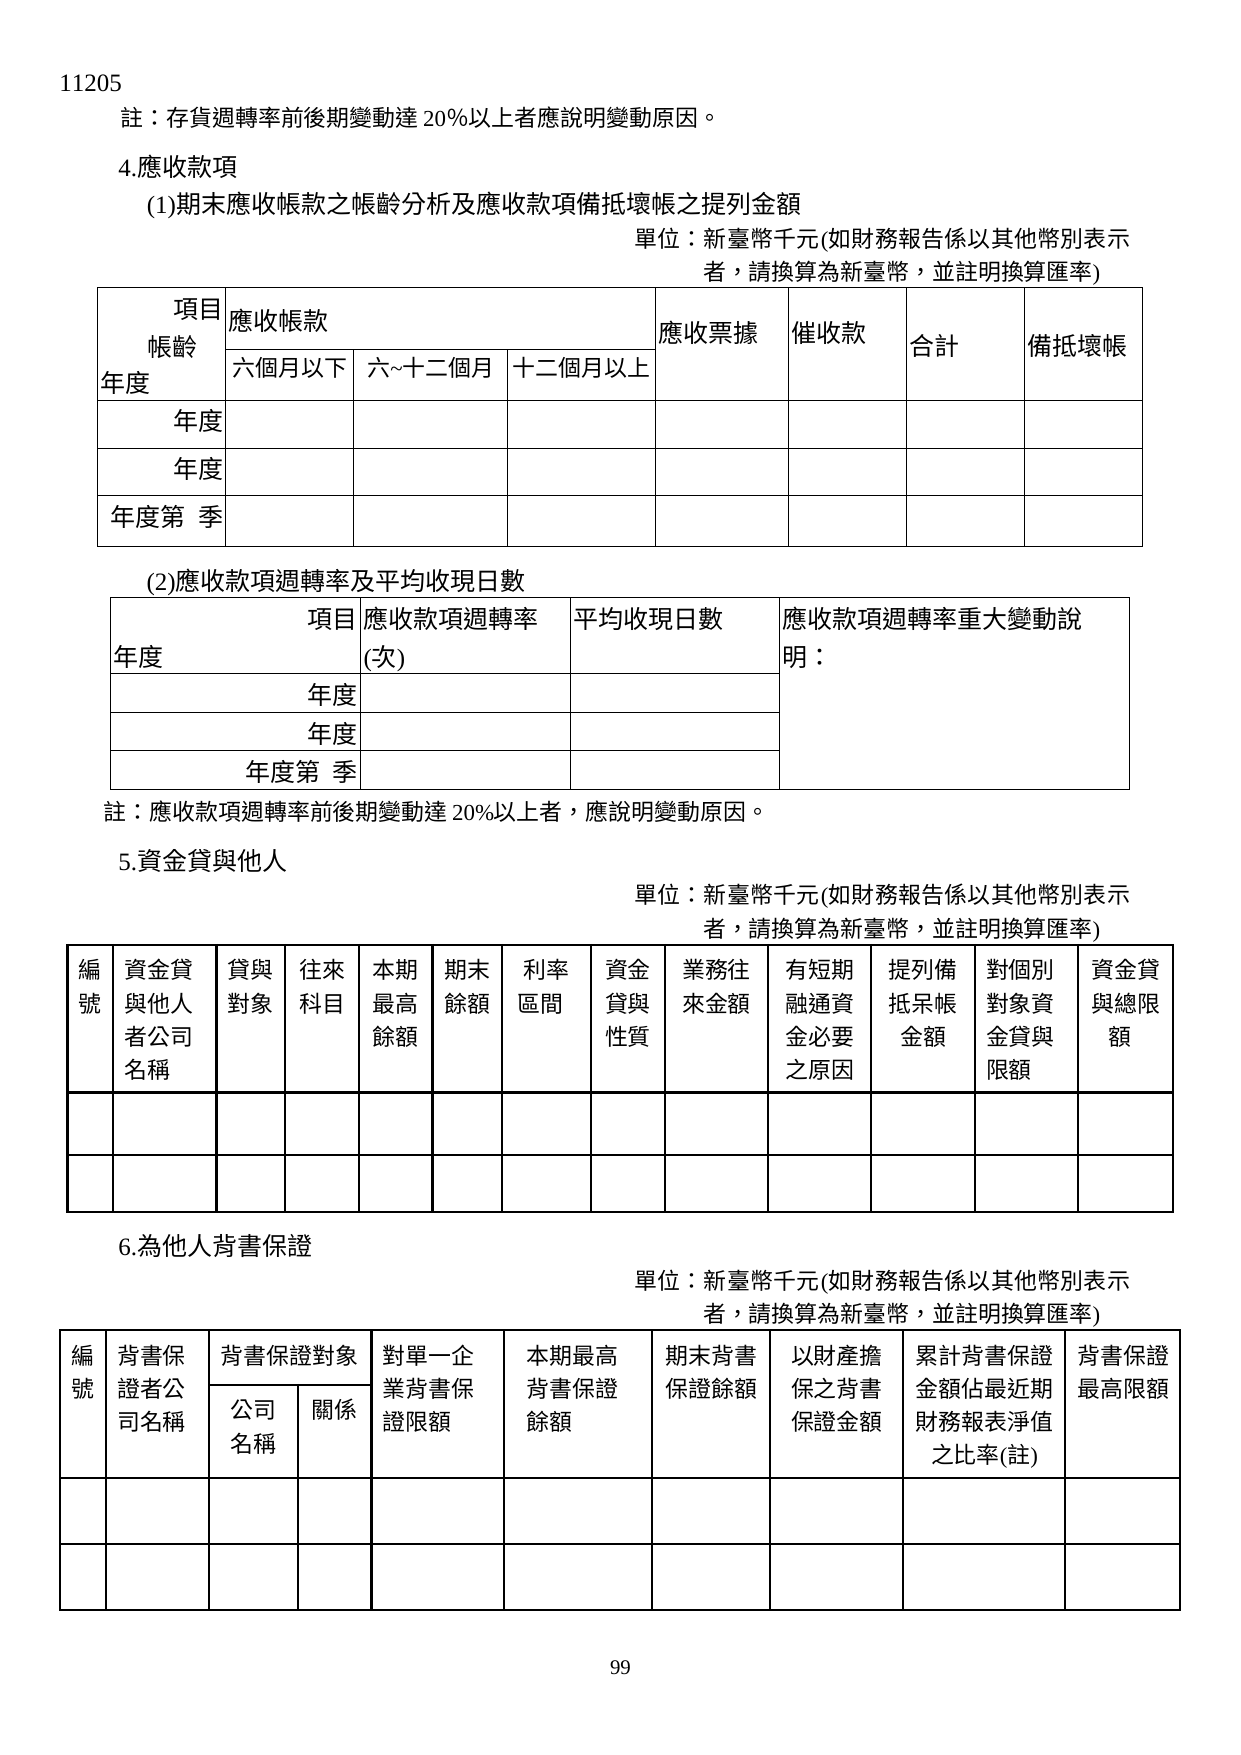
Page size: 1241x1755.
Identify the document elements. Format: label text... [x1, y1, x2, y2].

text 5.資金貸與他人 [118, 840, 1181, 877]
table_cell [872, 1156, 974, 1211]
table_cell [354, 401, 507, 447]
table_cell [907, 449, 1024, 495]
table_cell [666, 1094, 767, 1154]
text 4.應收款項 [118, 146, 1181, 183]
text 單位：新臺幣千元(如財務報告係以其他幣別表示者，請換算為新臺幣，並註明換算匯率) [634, 221, 1131, 287]
text (2)應收款項週轉率及平均收現日數 [59, 560, 1181, 597]
table_cell [1066, 1479, 1179, 1543]
table_cell 年度第 季 [98, 496, 225, 546]
table_cell 關係 [299, 1386, 370, 1477]
table_header 期末餘額 [434, 946, 501, 1091]
table_cell [218, 1094, 284, 1154]
table_header 催收款 [789, 288, 906, 349]
table_cell 公司名稱 [210, 1386, 297, 1477]
table_cell [771, 1479, 902, 1543]
table_header 本期最高餘額 [360, 946, 431, 1091]
table_cell [656, 349, 788, 399]
table_cell [571, 713, 779, 750]
table_header 本期最高背書保證餘額 [505, 1331, 651, 1477]
table_header 平均收現日數 [571, 598, 779, 673]
table_cell [434, 1094, 501, 1154]
table_cell [354, 449, 507, 495]
table_cell [503, 1156, 590, 1211]
table_cell [361, 751, 570, 789]
text 註：存貨週轉率前後期變動達20％以上者應說明變動原因。 [120, 96, 1181, 133]
table_cell 年度 [111, 713, 360, 750]
table_header 資金貸與性質 [592, 946, 664, 1091]
table_cell [1079, 1156, 1172, 1211]
table_cell [1025, 496, 1142, 546]
table_cell [218, 1156, 284, 1211]
table_cell [508, 401, 655, 447]
table_cell [789, 401, 906, 447]
table_cell [789, 449, 906, 495]
text 6.為他人背書保證 [118, 1225, 1181, 1263]
table_cell [114, 1094, 215, 1154]
table_cell [69, 1156, 112, 1211]
table_cell 六~十二個月 [354, 350, 507, 399]
table_header 背書保證對象 [210, 1331, 370, 1384]
table_cell [210, 1479, 297, 1543]
table_header 對單一企業背書保證限額 [373, 1331, 503, 1477]
table_cell [434, 1156, 501, 1211]
table_cell [1025, 401, 1142, 447]
table_cell [61, 1545, 105, 1608]
table_cell [373, 1545, 503, 1608]
table_cell [571, 674, 779, 712]
table_cell [789, 349, 906, 399]
table_header 資金貸與他人者公司名稱 [114, 946, 215, 1091]
table_cell [592, 1094, 664, 1154]
table_header 應收款項週轉率重大變動說明： [780, 598, 1129, 789]
table_cell 六個月以下 [226, 350, 353, 399]
table_cell [505, 1479, 651, 1543]
table_cell [1079, 1094, 1172, 1154]
table_header 業務往來金額 [666, 946, 767, 1091]
table_header 備抵壞帳 [1025, 288, 1142, 399]
table_header 項目 年度 [111, 598, 360, 673]
table_cell [976, 1156, 1077, 1211]
table_cell [361, 674, 570, 712]
table_cell [653, 1479, 769, 1543]
table_header 貸與對象 [218, 946, 284, 1091]
table_header 背書保證最高限額 [1066, 1331, 1179, 1477]
table_cell 年度第 季 [111, 751, 360, 789]
table_cell [656, 496, 788, 546]
table_cell 年度 [111, 674, 360, 712]
table_header 編號 [61, 1331, 105, 1477]
table_cell [107, 1545, 208, 1608]
table_header 利率 區間 [503, 946, 590, 1091]
table_cell [373, 1479, 503, 1543]
table_cell [904, 1545, 1064, 1608]
table_cell [299, 1479, 370, 1543]
table_cell [299, 1545, 370, 1608]
text 單位：新臺幣千元(如財務報告係以其他幣別表示者，請換算為新臺幣，並註明換算匯率) [634, 1263, 1131, 1329]
table_cell [769, 1094, 870, 1154]
table_cell 年度 [98, 401, 225, 447]
table_header 對個別對象資金貸與限額 [976, 946, 1077, 1091]
table_cell [1025, 449, 1142, 495]
table_header 應收款項週轉率(次) [361, 598, 570, 673]
table_cell 十二個月以上 [508, 350, 655, 399]
table_header 項目 帳齡 年度 [98, 288, 225, 399]
table_header 編號 [69, 946, 112, 1091]
table_header 期末背書保證餘額 [653, 1331, 769, 1477]
table_header 累計背書保證金額佔最近期財務報表淨值之比率(註) [904, 1331, 1064, 1477]
table_header 應收票據 [656, 288, 788, 349]
table_cell [666, 1156, 767, 1211]
text 註：應收款項週轉率前後期變動達20%以上者，應說明變動原因。 [59, 790, 1181, 827]
table_cell [114, 1156, 215, 1211]
table_cell [503, 1094, 590, 1154]
table_cell [210, 1545, 297, 1608]
table_cell [505, 1545, 651, 1608]
table_cell [226, 449, 353, 495]
table_cell [61, 1479, 105, 1543]
table_cell [571, 751, 779, 789]
table_cell [769, 1156, 870, 1211]
table_cell [907, 401, 1024, 447]
table_cell [656, 449, 788, 495]
table_cell [789, 496, 906, 546]
table_header 提列備抵呆帳金額 [872, 946, 974, 1091]
table_cell [286, 1156, 358, 1211]
table_header 有短期融通資金必要之原因 [769, 946, 870, 1091]
table_cell [69, 1094, 112, 1154]
table_cell [226, 401, 353, 447]
table_cell [653, 1545, 769, 1608]
table_cell [907, 496, 1024, 546]
table_header 合計 [907, 288, 1024, 399]
table_cell [354, 496, 507, 546]
table_cell [508, 449, 655, 495]
table_cell [360, 1094, 431, 1154]
table_cell [904, 1479, 1064, 1543]
table_cell [656, 401, 788, 447]
text (1)期末應收帳款之帳齡分析及應收款項備抵壞帳之提列金額 [59, 183, 1181, 221]
table_cell [1066, 1545, 1179, 1608]
table_cell 年度 [98, 449, 225, 495]
table_cell [592, 1156, 664, 1211]
table_header 資金貸與總限額 [1079, 946, 1172, 1091]
table_cell [771, 1545, 902, 1608]
table_header 往來科目 [286, 946, 358, 1091]
table_header 以財產擔保之背書保證金額 [771, 1331, 902, 1477]
table_cell [226, 496, 353, 546]
table_cell [976, 1094, 1077, 1154]
table_cell [360, 1156, 431, 1211]
table_header 背書保證者公司名稱 [107, 1331, 208, 1477]
table_header 應收帳款 [226, 288, 655, 349]
table_cell [107, 1479, 208, 1543]
table_cell [872, 1094, 974, 1154]
table_cell [508, 496, 655, 546]
table_cell [286, 1094, 358, 1154]
text 單位：新臺幣千元(如財務報告係以其他幣別表示者，請換算為新臺幣，並註明換算匯率) [634, 877, 1131, 944]
table_cell [361, 713, 570, 750]
